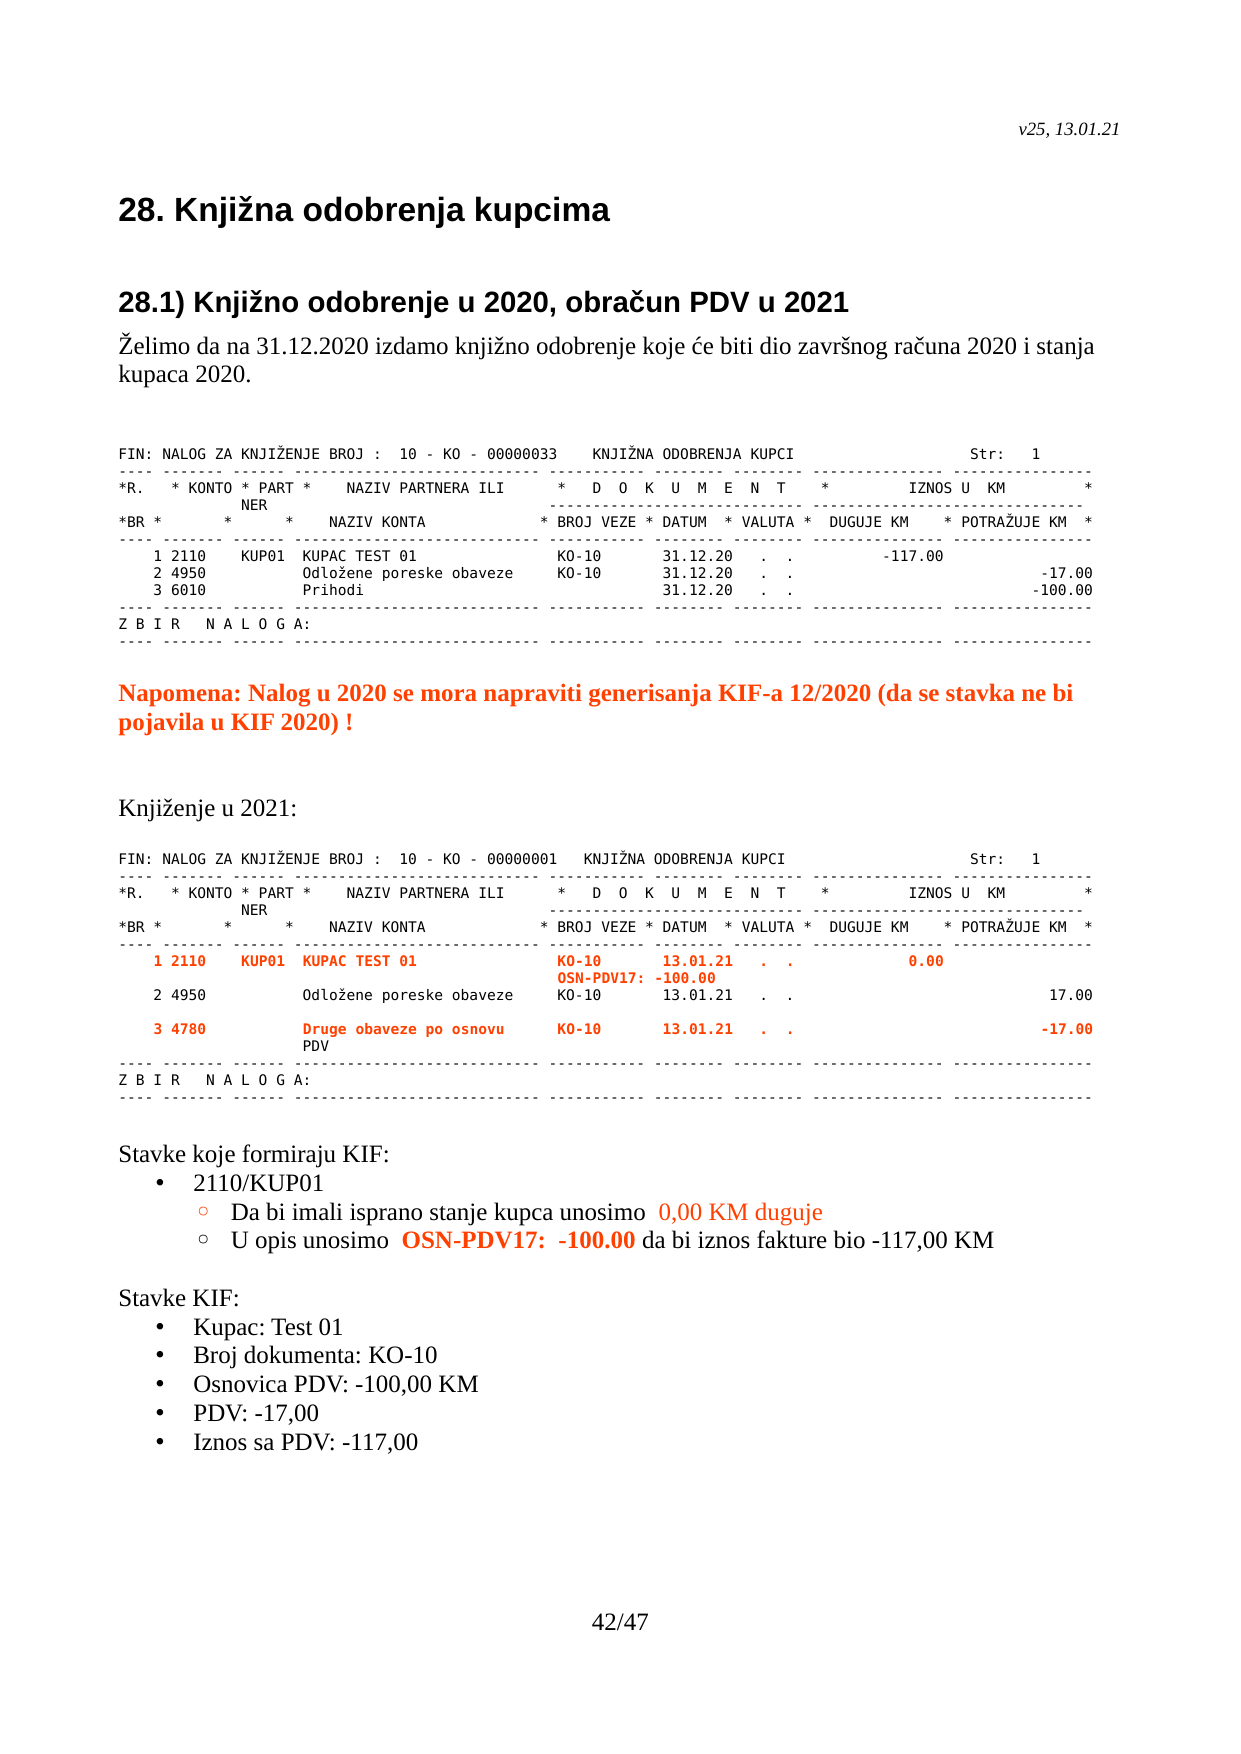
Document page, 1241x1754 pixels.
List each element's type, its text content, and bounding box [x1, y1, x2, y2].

text NER ----------------------------- ------------------------------- [118, 497, 1122, 514]
text PDV [118, 1037, 1122, 1054]
text *BR * * * NAZIV KONTA * BROJ VEZE * DATUM * VALUTA * DUGUJE KM * POTRAŽUJE KM * [118, 514, 1122, 531]
text 2 4950 Odložene poreske obaveze KO-10 31.12.20 . . -17.00 [118, 564, 1122, 582]
text ---- ------- ------ ---------------------------- ----------- -------- -------- --------------- ---------------- [118, 531, 1122, 548]
text FIN: NALOG ZA KNJIŽENJE BROJ : 10 - KO - 00000033 KNJIŽNA ODOBRENJA KUPCI Str: 1 [118, 446, 1122, 463]
text ---- ------- ------ ---------------------------- ----------- -------- -------- --------------- ---------------- [118, 632, 1122, 649]
subtitle 28. Knjižna odobrenja kupcima [118, 190, 1122, 229]
text Stavke KIF: [118, 1283, 1122, 1312]
text NER ----------------------------- ------------------------------- [118, 902, 1122, 919]
list PDV: -17,00 [156, 1398, 1122, 1427]
text Napomena: Nalog u 2020 se mora napraviti generisanja KIF-a 12/2020 (da se stavka ne bi pojavila u KIF 2020) ! [118, 678, 1122, 736]
text Knjiženje u 2021: [118, 793, 1122, 822]
text ---- ------- ------ ---------------------------- ----------- -------- -------- --------------- ---------------- [118, 1054, 1122, 1071]
text *R. * KONTO * PART * NAZIV PARTNERA ILI * D O K U M E N T * IZNOS U KM * [118, 885, 1122, 902]
list U opis unosimo OSN-PDV17: -100.00 da bi iznos fakture bio -117,00 KM [193, 1226, 1122, 1254]
text 3 6010 Prihodi 31.12.20 . . -100.00 [118, 582, 1122, 598]
subtitle 28.1) Knjižno odobrenje u 2020, obračun PDV u 2021 [118, 284, 1122, 318]
text 2 4950 Odložene poreske obaveze KO-10 13.01.21 . . 17.00 [118, 987, 1122, 1003]
text *R. * KONTO * PART * NAZIV PARTNERA ILI * D O K U M E N T * IZNOS U KM * [118, 480, 1122, 497]
text FIN: NALOG ZA KNJIŽENJE BROJ : 10 - KO - 00000001 KNJIŽNA ODOBRENJA KUPCI Str: 1 [118, 851, 1122, 868]
list Kupac: Test 01 [156, 1312, 1122, 1341]
text Želimo da na 31.12.2020 izdamo knjižno odobrenje koje će biti dio završnog računa 2020 i stanja kupaca 2020. [118, 331, 1122, 388]
text ---- ------- ------ ---------------------------- ----------- -------- -------- --------------- ---------------- [118, 463, 1122, 480]
text ---- ------- ------ ---------------------------- ----------- -------- -------- --------------- ---------------- [118, 868, 1122, 885]
text Z B I R N A L O G A: [118, 616, 1122, 632]
list Broj dokumenta: KO-10 [156, 1341, 1122, 1369]
list Osnovica PDV: -100,00 KM [156, 1369, 1122, 1398]
text ---- ------- ------ ---------------------------- ----------- -------- -------- --------------- ---------------- [118, 1088, 1122, 1105]
list Da bi imali isprano stanje kupca unosimo 0,00 KM duguje [193, 1197, 1122, 1226]
list 2110/KUP01 [156, 1168, 1122, 1197]
text ---- ------- ------ ---------------------------- ----------- -------- -------- --------------- ---------------- [118, 598, 1122, 616]
text 1 2110 KUP01 KUPAC TEST 01 KO-10 13.01.21 . . 0.00 [118, 953, 1122, 969]
text *BR * * * NAZIV KONTA * BROJ VEZE * DATUM * VALUTA * DUGUJE KM * POTRAŽUJE KM * [118, 919, 1122, 936]
text 1 2110 KUP01 KUPAC TEST 01 KO-10 31.12.20 . . -117.00 [118, 548, 1122, 564]
text ---- ------- ------ ---------------------------- ----------- -------- -------- --------------- ---------------- [118, 936, 1122, 953]
text 3 4780 Druge obaveze po osnovu KO-10 13.01.21 . . -17.00 [118, 1021, 1122, 1037]
text OSN-PDV17: -100.00 [118, 969, 1122, 987]
text Z B I R N A L O G A: [118, 1071, 1122, 1088]
text Stavke koje formiraju KIF: [118, 1139, 1122, 1168]
list Iznos sa PDV: -117,00 [156, 1427, 1122, 1456]
